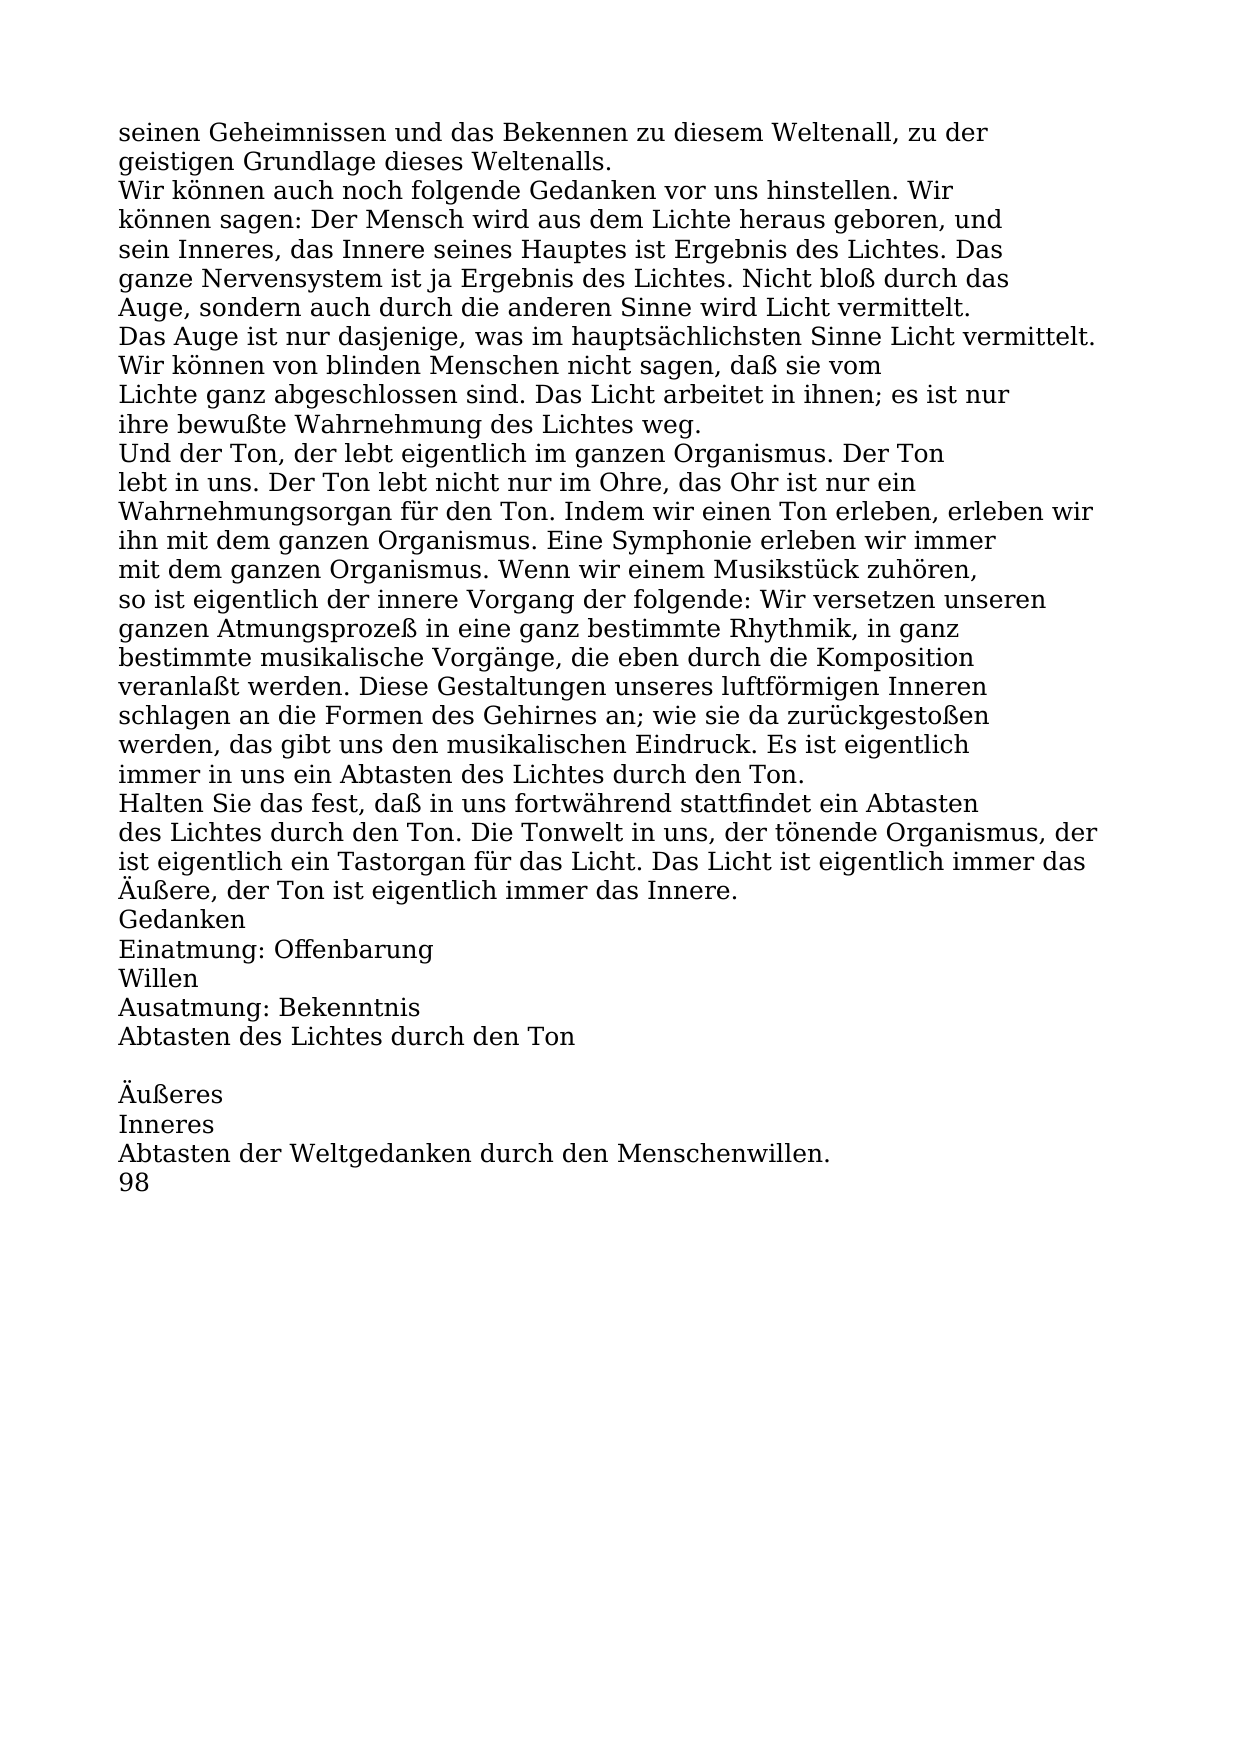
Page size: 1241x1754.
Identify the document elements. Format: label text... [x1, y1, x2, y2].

text ganze Nervensystem ist ja Ergebnis des Lichtes. Nicht bloß durch das [118, 264, 1122, 293]
text Willen [118, 964, 1122, 993]
text Gedanken [118, 906, 1122, 935]
text schlagen an die Formen des Gehirnes an; wie sie da zurückgestoßen [118, 701, 1122, 731]
text ihre bewußte Wahrnehmung des Lichtes weg. [118, 410, 1122, 439]
text immer in uns ein Abtasten des Lichtes durch den Ton. [118, 760, 1122, 789]
text Lichte ganz abgeschlossen sind. Das Licht arbeitet in ihnen; es ist nur [118, 381, 1122, 410]
text Äußeres [118, 1081, 1122, 1110]
text seinen Geheimnissen und das Bekennen zu diesem Weltenall, zu der [118, 118, 1122, 147]
text sein Inneres, das Innere seines Hauptes ist Ergebnis des Lichtes. Das [118, 235, 1122, 264]
text Inneres [118, 1110, 1122, 1139]
text lebt in uns. Der Ton lebt nicht nur im Ohre, das Ohr ist nur ein Wahrnehmungsorgan für den Ton. Indem wir einen Ton erleben, erleben wir [118, 468, 1122, 526]
text Halten Sie das fest, daß in uns fortwährend stattfindet ein Abtasten [118, 789, 1122, 818]
text mit dem ganzen Organismus. Wenn wir einem Musikstück zuhören, [118, 556, 1122, 585]
text Einatmung: Offenbarung [118, 935, 1122, 964]
text veranlaßt werden. Diese Gestaltungen unseres luftförmigen Inneren [118, 672, 1122, 701]
text ihn mit dem ganzen Organismus. Eine Symphonie erleben wir immer [118, 526, 1122, 556]
text Abtasten der Weltgedanken durch den Menschenwillen. [118, 1139, 1122, 1168]
text Auge, sondern auch durch die anderen Sinne wird Licht vermittelt. [118, 293, 1122, 322]
text Ausatmung: Bekenntnis [118, 993, 1122, 1022]
text Abtasten des Lichtes durch den Ton [118, 1022, 1122, 1051]
text bestimmte musikalische Vorgänge, die eben durch die Komposition [118, 643, 1122, 672]
text geistigen Grundlage dieses Weltenalls. [118, 147, 1122, 176]
text können sagen: Der Mensch wird aus dem Lichte heraus geboren, und [118, 206, 1122, 235]
text des Lichtes durch den Ton. Die Tonwelt in uns, der tönende Organismus, der ist eigentlich ein Tastorgan für das Licht. Das Licht ist eigentlich immer das Äußere, der Ton ist eigentlich immer das Innere. [118, 818, 1122, 906]
text so ist eigentlich der innere Vorgang der folgende: Wir versetzen unseren ganzen Atmungsprozeß in eine ganz bestimmte Rhythmik, in ganz [118, 585, 1122, 643]
text Wir können auch noch folgende Gedanken vor uns hinstellen. Wir [118, 176, 1122, 206]
text Das Auge ist nur dasjenige, was im hauptsächlichsten Sinne Licht vermittelt. Wir können von blinden Menschen nicht sagen, daß sie vom [118, 322, 1122, 381]
text werden, das gibt uns den musikalischen Eindruck. Es ist eigentlich [118, 731, 1122, 760]
text Und der Ton, der lebt eigentlich im ganzen Organismus. Der Ton [118, 439, 1122, 468]
text 98 [118, 1168, 1122, 1197]
